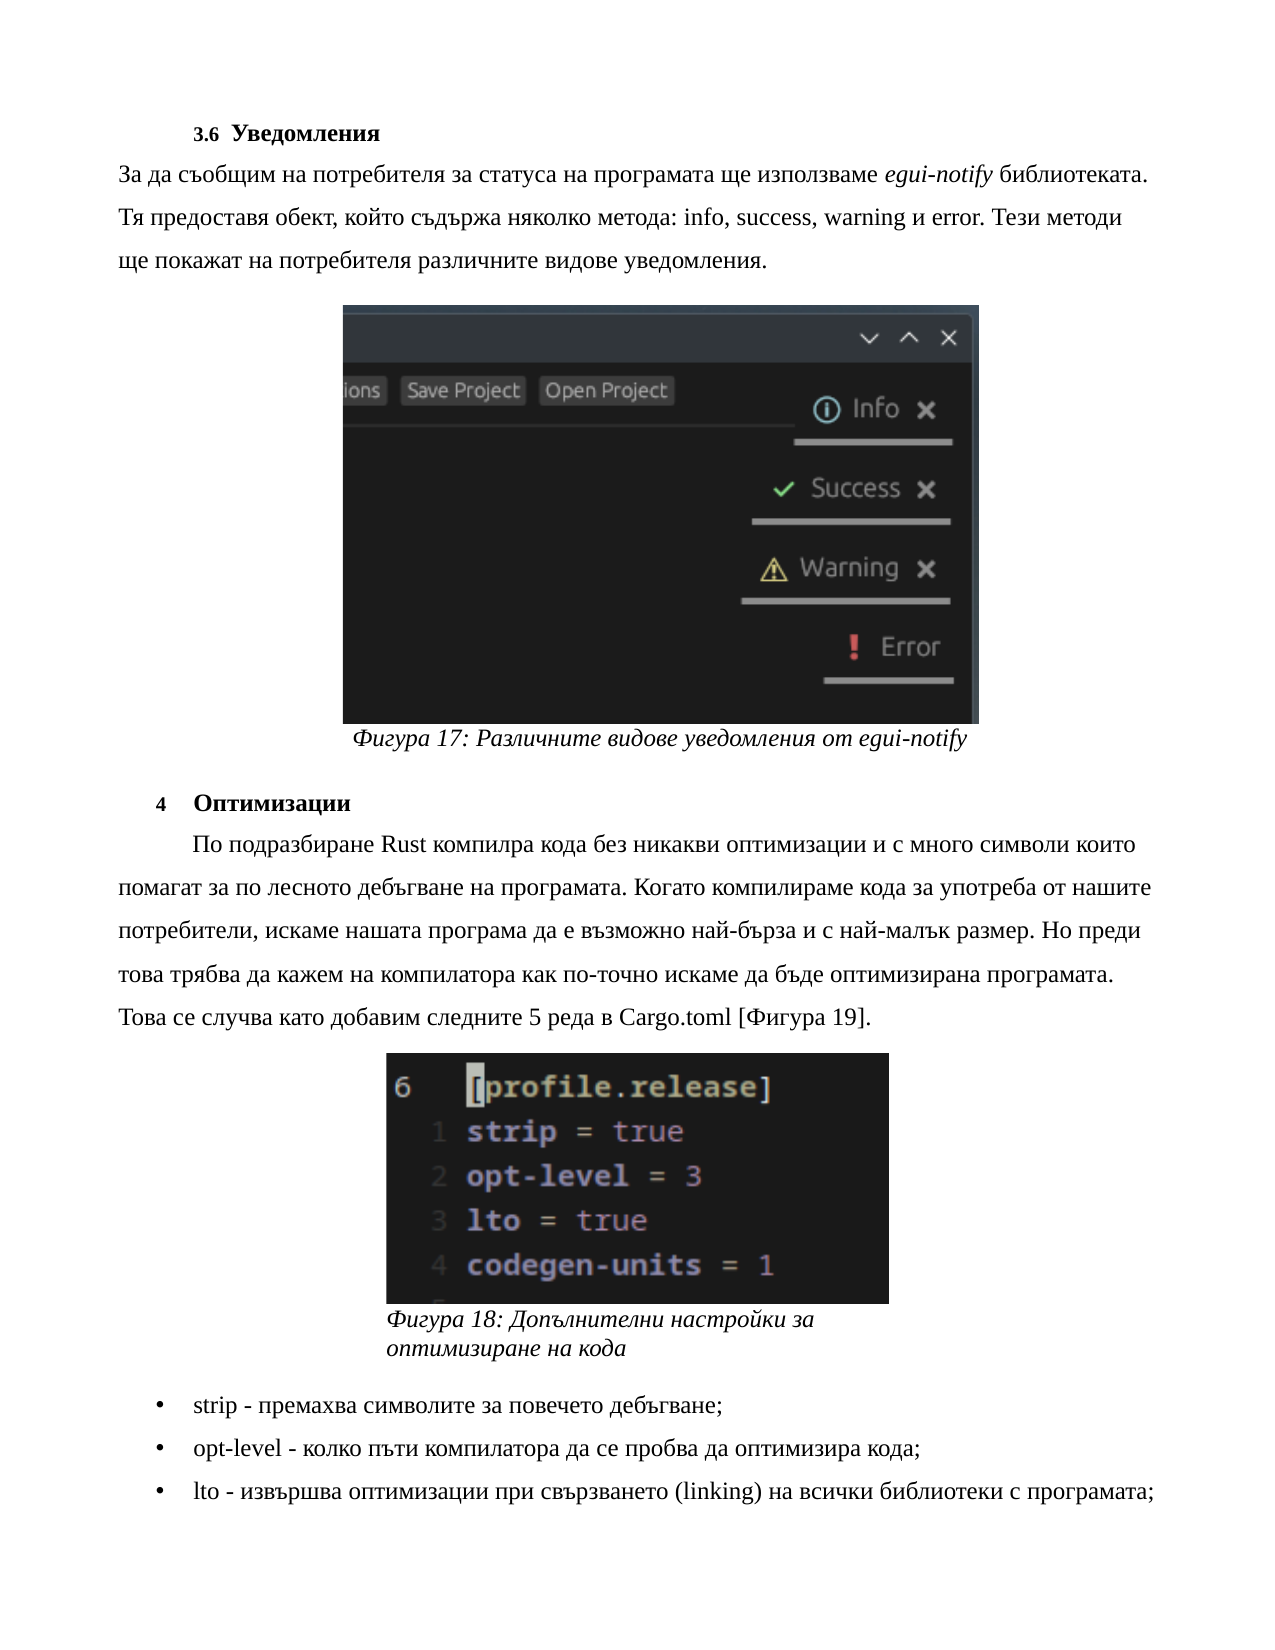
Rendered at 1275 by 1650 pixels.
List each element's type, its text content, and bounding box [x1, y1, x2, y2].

text По подразбиране Rust компилра кода без никакви оптимизации и с много символи които помагат за по лесното дебъгване на програмата. Когато компилираме кода за употреба от нашите потребители, искаме нашата програма да е възможно най-бърза и с най-малък размер. Но преди това трябва да кажем на компилатора как по-точно искаме да бъде оптимизирана програмата. Това се случва като добавим следните 5 реда в Cargo.toml [Фигура 19]. [118, 829, 1157, 1031]
text Фигура 17: Различните видове уведомления от egui-notify [343, 724, 979, 752]
text За да съобщим на потребителя за статуса на програмата ще използваме egui-notify библиотеката. Тя предоставя обект, който съдържа няколко метода: info, success, warning и error. Тези методи ще покажат на потребителя различните видове уведомления. [118, 159, 1157, 274]
list opt-level - колко пъти компилатора да се пробва да оптимизира кода; [156, 1433, 1157, 1462]
text [343, 293, 979, 305]
subtitle Уведомления [193, 118, 1157, 147]
subtitle Оптимизации [156, 788, 1157, 817]
list lto - извършва оптимизации при свързването (linking) на всички библиотеки с програмата; [156, 1476, 1157, 1505]
picture [386, 1053, 889, 1304]
picture [342, 305, 979, 724]
text Фигура 18: Допълнителни настройки за оптимизиране на кода [386, 1304, 889, 1361]
list strip - премахва символите за повечето дебъгване; [156, 1390, 1157, 1419]
